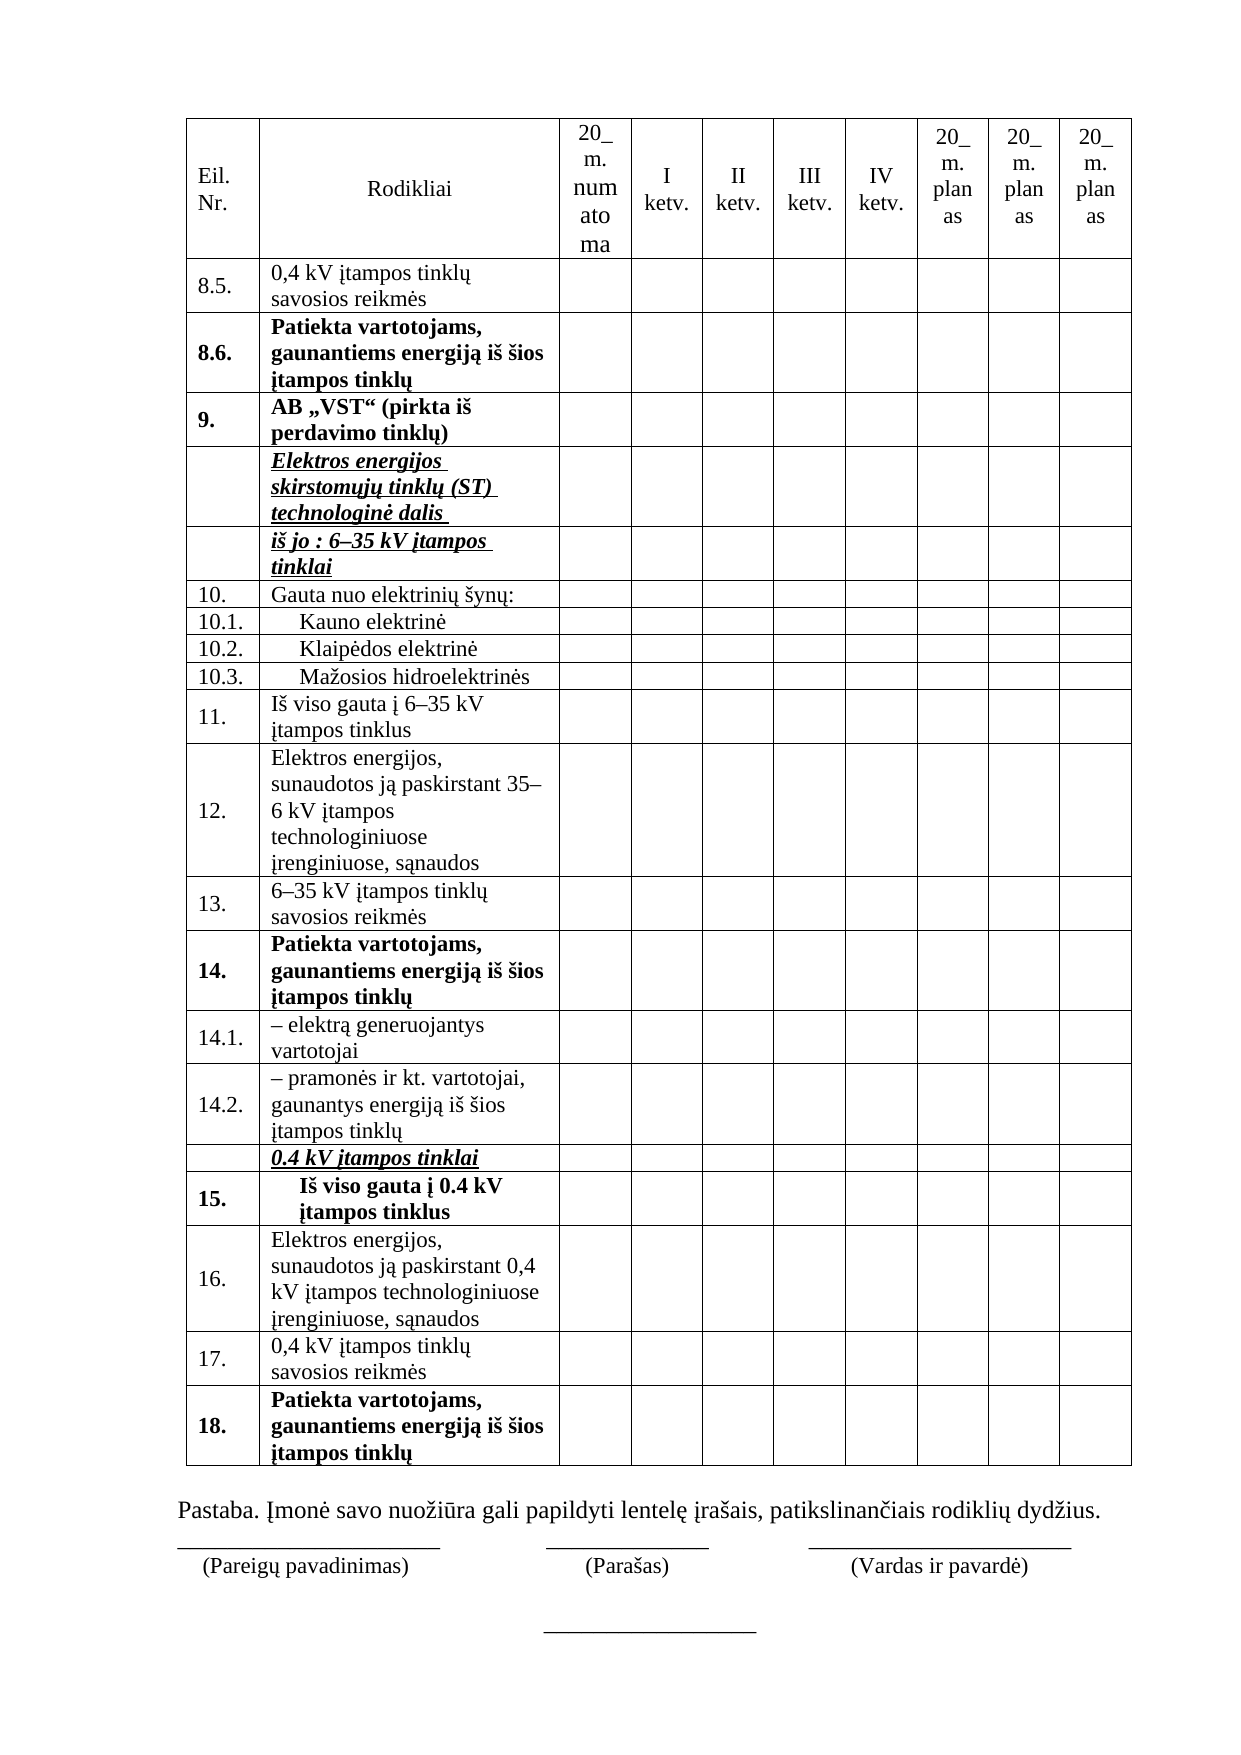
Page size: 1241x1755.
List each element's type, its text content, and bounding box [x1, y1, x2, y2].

table_cell 0,4 kV įtampos tinklų savosios reikmės [260, 259, 559, 312]
table_cell [560, 447, 631, 526]
table_cell [560, 581, 631, 607]
table_cell [703, 313, 773, 392]
table_cell [774, 635, 845, 662]
table_cell iš jo : 6–35 kV įtampos tinklai [260, 527, 559, 579]
table_cell [989, 608, 1059, 634]
table_cell [774, 663, 845, 689]
table_cell [632, 690, 702, 743]
table_cell [1060, 663, 1131, 689]
table_cell [560, 393, 631, 446]
table_cell [1060, 581, 1131, 607]
table_cell 10.1. [187, 608, 259, 634]
table_cell [703, 1226, 773, 1331]
text (Pareigų pavadinimas) (Parašas) (Vardas ir pavardė) [202, 1552, 1122, 1578]
table_cell [703, 635, 773, 662]
table_cell [846, 313, 917, 392]
table_cell 9. [187, 393, 259, 446]
text _____________________ _____________ _____________________ [177, 1523, 1122, 1552]
table_cell [846, 1332, 917, 1385]
table_cell [918, 690, 988, 743]
table_cell [703, 663, 773, 689]
table_cell 8.6. [187, 313, 259, 392]
table_cell 17. [187, 1332, 259, 1385]
table_cell [560, 1011, 631, 1063]
table_cell [703, 931, 773, 1009]
table_cell [703, 393, 773, 446]
table_cell [632, 393, 702, 446]
table_header Rodikliai [260, 119, 559, 258]
table_cell [918, 877, 988, 929]
table_cell [774, 931, 845, 1009]
table_cell [560, 1064, 631, 1143]
table_cell [846, 447, 917, 526]
table_cell [560, 1145, 631, 1171]
table_cell [918, 1172, 988, 1224]
table_header Eil. Nr. [187, 119, 259, 258]
table_cell [774, 1332, 845, 1385]
table_cell [187, 527, 259, 579]
table_cell Gauta nuo elektrinių šynų: [260, 581, 559, 607]
table_cell [187, 1145, 259, 1171]
table_cell 11. [187, 690, 259, 743]
table_cell [846, 931, 917, 1009]
table_cell [989, 1386, 1059, 1465]
table_cell [560, 931, 631, 1009]
table_cell [632, 447, 702, 526]
table_cell [560, 635, 631, 662]
table_cell 15. [187, 1172, 259, 1224]
table_cell [846, 1064, 917, 1143]
table_cell [918, 608, 988, 634]
table_cell [1060, 259, 1131, 312]
table_cell [560, 877, 631, 929]
table_cell Klaipėdos elektrinė [260, 635, 559, 662]
table_cell [560, 744, 631, 876]
table_cell 18. [187, 1386, 259, 1465]
table_header 20_ m. planas [918, 119, 988, 258]
table_cell [632, 1386, 702, 1465]
table_cell [703, 1386, 773, 1465]
table_cell [1060, 690, 1131, 743]
table_cell [1060, 1226, 1131, 1331]
table_cell [632, 1172, 702, 1224]
table_cell [632, 744, 702, 876]
table_cell Patiekta vartotojams, gaunantiems energiją iš šios įtampos tinklų [260, 1386, 559, 1465]
table_cell [918, 259, 988, 312]
table_cell [1060, 393, 1131, 446]
table_cell [703, 1172, 773, 1224]
table_header 20_ m. planas [989, 119, 1059, 258]
table_header III ketv. [774, 119, 845, 258]
table_cell [989, 581, 1059, 607]
table_cell 13. [187, 877, 259, 929]
table_cell 10.2. [187, 635, 259, 662]
table_cell [703, 1332, 773, 1385]
table_cell [989, 877, 1059, 929]
table_cell Iš viso gauta į 6–35 kV įtampos tinklus [260, 690, 559, 743]
table_cell [846, 635, 917, 662]
table_cell [774, 393, 845, 446]
table_cell [560, 1226, 631, 1331]
table_cell [703, 447, 773, 526]
table_cell [632, 259, 702, 312]
table_cell [918, 635, 988, 662]
table_cell [703, 877, 773, 929]
table_cell [918, 527, 988, 579]
table_cell [632, 1011, 702, 1063]
table_cell [703, 527, 773, 579]
table_cell [774, 1386, 845, 1465]
table_header 20_ m. numatoma [560, 119, 631, 258]
table_cell [1060, 635, 1131, 662]
table_cell [989, 259, 1059, 312]
table_cell [632, 663, 702, 689]
table_cell Mažosios hidroelektrinės [260, 663, 559, 689]
table_cell [774, 259, 845, 312]
table_cell [632, 1145, 702, 1171]
table_cell 12. [187, 744, 259, 876]
table_cell Kauno elektrinė [260, 608, 559, 634]
table_cell 6–35 kV įtampos tinklų savosios reikmės [260, 877, 559, 929]
table_cell [632, 527, 702, 579]
table_cell [703, 608, 773, 634]
table_cell 10. [187, 581, 259, 607]
table_cell [774, 1226, 845, 1331]
table_cell [918, 1386, 988, 1465]
table_cell [632, 313, 702, 392]
table_cell [703, 690, 773, 743]
table_cell [774, 1145, 845, 1171]
table_cell [560, 1386, 631, 1465]
table_cell [703, 744, 773, 876]
table_cell [918, 931, 988, 1009]
table_cell [846, 1145, 917, 1171]
table_cell [1060, 608, 1131, 634]
table_cell [846, 393, 917, 446]
table_cell Patiekta vartotojams, gaunantiems energiją iš šios įtampos tinklų [260, 931, 559, 1009]
table_cell [989, 1226, 1059, 1331]
table_cell [918, 393, 988, 446]
table_cell [560, 663, 631, 689]
table_cell – pramonės ir kt. vartotojai, gaunantys energiją iš šios įtampos tinklų [260, 1064, 559, 1143]
table_cell [918, 447, 988, 526]
table_cell [989, 313, 1059, 392]
table_cell [774, 313, 845, 392]
table_cell [1060, 1064, 1131, 1143]
table_cell [632, 581, 702, 607]
table_cell [774, 1064, 845, 1143]
table_cell [1060, 1172, 1131, 1224]
table_cell [774, 527, 845, 579]
table_cell [560, 259, 631, 312]
table_cell [989, 1172, 1059, 1224]
table_cell [989, 635, 1059, 662]
table_cell [1060, 1145, 1131, 1171]
table_header II ketv. [703, 119, 773, 258]
table_cell [1060, 931, 1131, 1009]
table_cell [560, 527, 631, 579]
table_cell [989, 744, 1059, 876]
table_cell [1060, 313, 1131, 392]
table_cell [1060, 1011, 1131, 1063]
table_cell [774, 1172, 845, 1224]
table_cell AB „VST“ (pirkta iš perdavimo tinklų) [260, 393, 559, 446]
table_cell [1060, 1386, 1131, 1465]
table_cell [703, 1064, 773, 1143]
table_cell [774, 608, 845, 634]
table_cell [1060, 877, 1131, 929]
table_cell Elektros energijos skirstomųjų tinklų (ST) technologinė dalis [260, 447, 559, 526]
table_cell [918, 1011, 988, 1063]
table_cell [560, 608, 631, 634]
table_cell [846, 1011, 917, 1063]
table_cell 14.2. [187, 1064, 259, 1143]
table_cell [989, 931, 1059, 1009]
table_cell [632, 635, 702, 662]
table_cell [989, 663, 1059, 689]
table_cell Elektros energijos, sunaudotos ją paskirstant 35–6 kV įtampos technologiniuose įrenginiuose, sąnaudos [260, 744, 559, 876]
table_cell [560, 1172, 631, 1224]
table_cell 0,4 kV įtampos tinklų savosios reikmės [260, 1332, 559, 1385]
table_cell [187, 447, 259, 526]
table_cell [1060, 744, 1131, 876]
table_cell 16. [187, 1226, 259, 1331]
table_cell [1060, 1332, 1131, 1385]
table_cell [560, 690, 631, 743]
text Pastaba. Įmonė savo nuožiūra gali papildyti lentelę įrašais, patikslinančiais rodiklių dydžius. [177, 1495, 1122, 1523]
table_cell – elektrą generuojantys vartotojai [260, 1011, 559, 1063]
table_cell [846, 877, 917, 929]
table_cell [989, 690, 1059, 743]
table_cell [846, 527, 917, 579]
table_cell 14. [187, 931, 259, 1009]
table_cell [703, 259, 773, 312]
table_cell [846, 1386, 917, 1465]
table_cell [918, 1064, 988, 1143]
table_cell [918, 744, 988, 876]
table_cell [632, 1226, 702, 1331]
table_cell [560, 1332, 631, 1385]
table_cell [989, 1064, 1059, 1143]
table_cell [918, 581, 988, 607]
table_cell [774, 690, 845, 743]
table_cell [918, 1145, 988, 1171]
table_cell 14.1. [187, 1011, 259, 1063]
table_cell [989, 1011, 1059, 1063]
table_cell [846, 690, 917, 743]
table_cell [774, 581, 845, 607]
table_cell Patiekta vartotojams, gaunantiems energiją iš šios įtampos tinklų [260, 313, 559, 392]
table_cell 8.5. [187, 259, 259, 312]
table_cell [632, 1332, 702, 1385]
table_cell [918, 663, 988, 689]
table_cell [774, 1011, 845, 1063]
table_cell [1060, 527, 1131, 579]
table_header 20_ m. planas [1060, 119, 1131, 258]
table_cell 0.4 kV įtampos tinklai [260, 1145, 559, 1171]
table_cell [703, 1011, 773, 1063]
table_cell [632, 931, 702, 1009]
table_header IV ketv. [846, 119, 917, 258]
table_cell [703, 581, 773, 607]
table_cell Elektros energijos, sunaudotos ją paskirstant 0,4 kV įtampos technologiniuose įrenginiuose, sąnaudos [260, 1226, 559, 1331]
table_cell [846, 581, 917, 607]
table_cell [1060, 447, 1131, 526]
table_cell [918, 1332, 988, 1385]
table_cell 10.3. [187, 663, 259, 689]
table_cell [989, 1145, 1059, 1171]
table_cell [989, 447, 1059, 526]
table_header I ketv. [632, 119, 702, 258]
table_cell [703, 1145, 773, 1171]
table_cell [632, 608, 702, 634]
table_cell [632, 877, 702, 929]
table_cell [846, 1226, 917, 1331]
table_cell [989, 393, 1059, 446]
text _________________ [177, 1607, 1122, 1636]
table_cell [774, 877, 845, 929]
table_cell [846, 663, 917, 689]
table_cell [560, 313, 631, 392]
table_cell [846, 744, 917, 876]
table_cell [774, 744, 845, 876]
table_cell [918, 313, 988, 392]
table_cell [989, 1332, 1059, 1385]
table_cell [989, 527, 1059, 579]
table_cell [846, 1172, 917, 1224]
table_cell Iš viso gauta į 0.4 kV įtampos tinklus [260, 1172, 559, 1224]
table_cell [774, 447, 845, 526]
table_cell [846, 259, 917, 312]
table_cell [846, 608, 917, 634]
table_cell [632, 1064, 702, 1143]
table_cell [918, 1226, 988, 1331]
